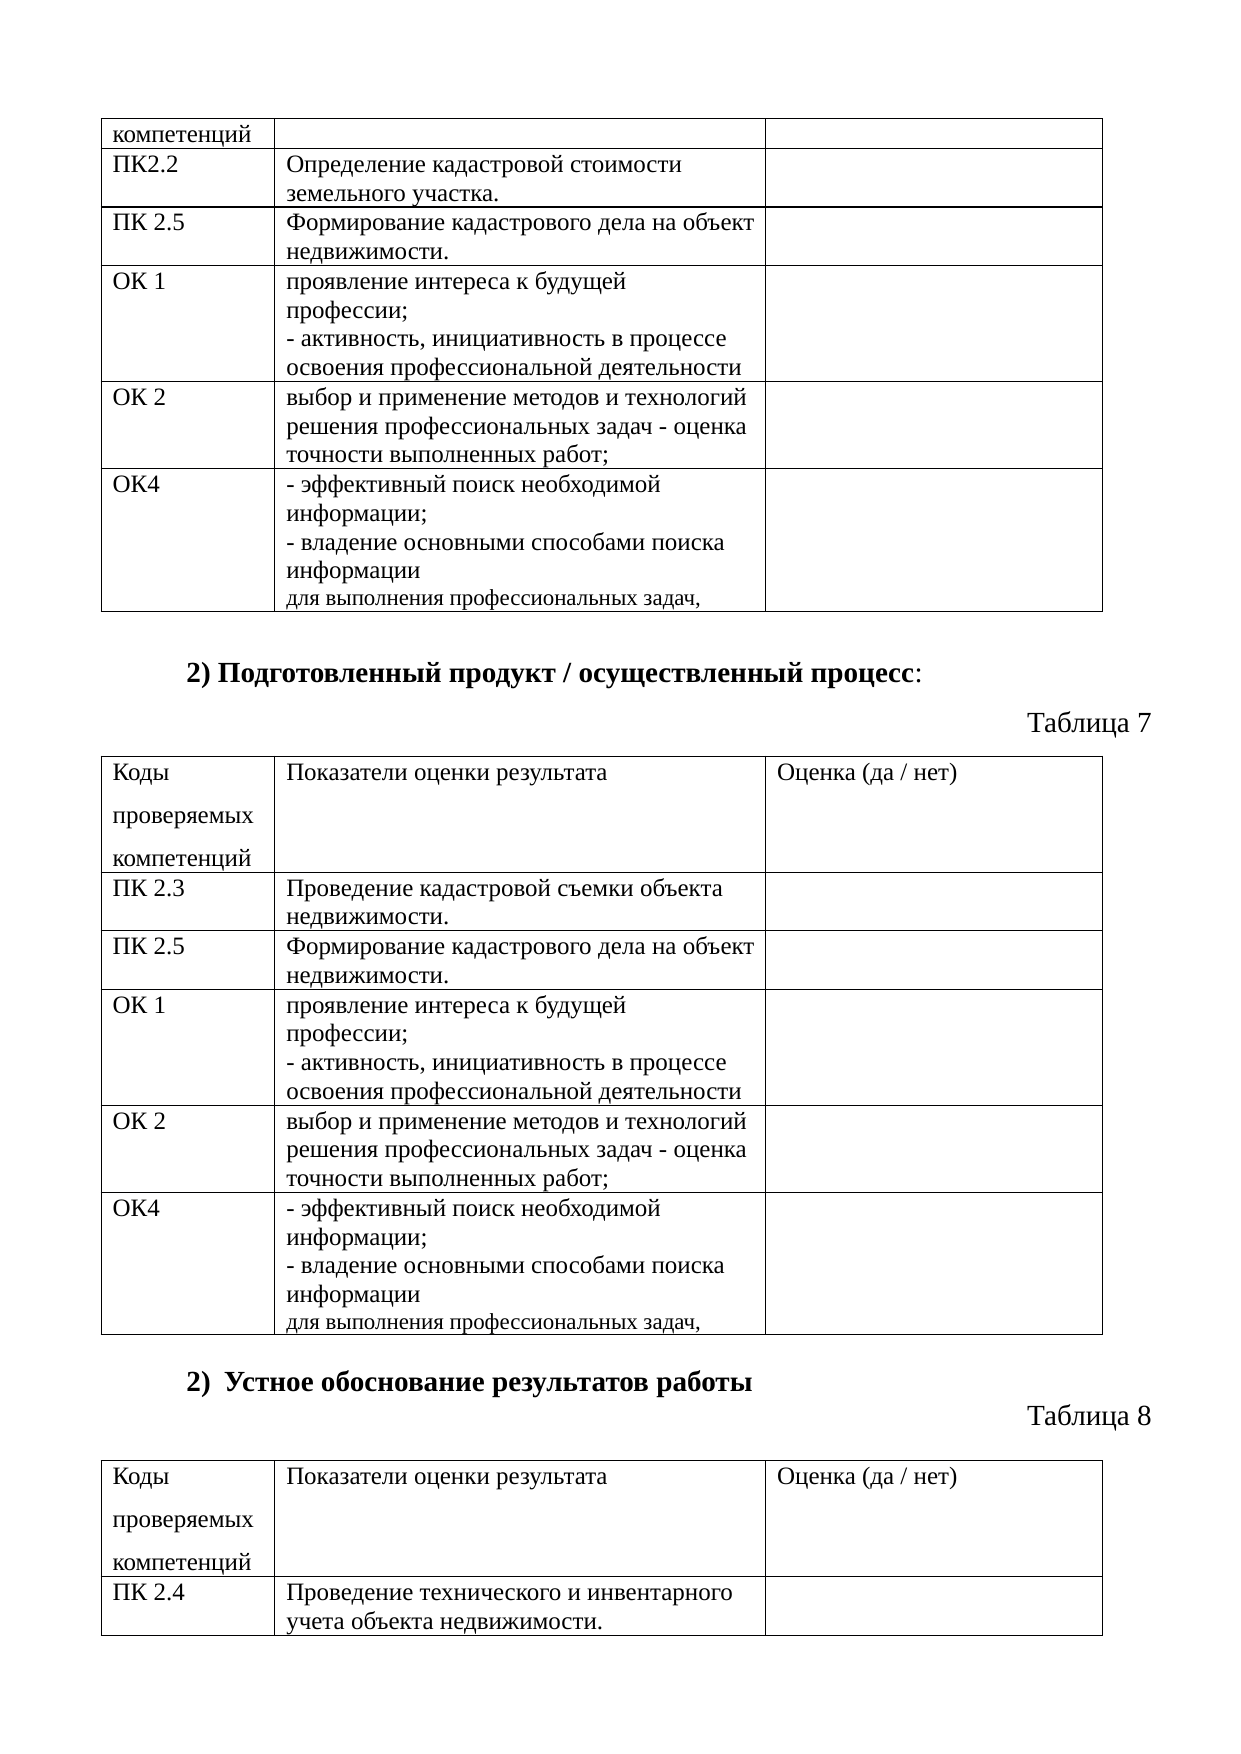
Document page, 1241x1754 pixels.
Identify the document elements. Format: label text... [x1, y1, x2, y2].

table_cell - эффективный поиск необходимой информации; - владение основными способами поиска информации для выполнения профессиональных задач, [275, 1193, 765, 1334]
table_header компетенций [102, 119, 274, 148]
table_cell ОК 1 [102, 266, 274, 381]
table_cell Формирование кадастрового дела на объект недвижимости. [275, 208, 765, 265]
table_cell [766, 1577, 1102, 1634]
table_cell - эффективный поиск необходимой информации; - владение основными способами поиска информации для выполнения профессиональных задач, [275, 469, 765, 611]
table_cell Проведение технического и инвентарного учета объекта недвижимости. [275, 1577, 765, 1634]
table_cell [766, 149, 1102, 206]
table_header Показатели оценки результата [275, 757, 765, 872]
table_cell [766, 931, 1102, 989]
table_header Коды проверяемых компетенций [102, 757, 274, 872]
table_header [766, 119, 1102, 148]
table_cell [766, 469, 1102, 611]
table_cell проявление интереса к будущей профессии; - активность, инициативность в процессе освоения профессиональной деятельности [275, 990, 765, 1105]
table_header Коды проверяемых компетенций [102, 1461, 274, 1576]
text 2) Подготовленный продукт / осуществленный процесс: [112, 655, 1152, 688]
list Устное обоснование результатов работы [186, 1364, 1152, 1398]
table_cell ПК2.2 [102, 149, 274, 206]
table_cell [766, 1193, 1102, 1334]
table_cell [766, 266, 1102, 381]
table_cell [766, 990, 1102, 1105]
text Таблица 8 [224, 1398, 1152, 1431]
table_cell проявление интереса к будущей профессии; - активность, инициативность в процессе освоения профессиональной деятельности [275, 266, 765, 381]
table_cell выбор и применение методов и технологий решения профессиональных задач - оценка точности выполненных работ; [275, 382, 765, 468]
table_cell ПК 2.5 [102, 208, 274, 265]
table_cell Формирование кадастрового дела на объект недвижимости. [275, 931, 765, 989]
table_header Оценка (да / нет) [766, 757, 1102, 872]
table_cell ПК 2.4 [102, 1577, 274, 1634]
table_cell ОК4 [102, 1193, 274, 1334]
table_cell Определение кадастровой стоимости земельного участка. [275, 149, 765, 206]
text Таблица 7 [112, 705, 1152, 739]
table_cell ОК 2 [102, 382, 274, 468]
table_cell ПК 2.5 [102, 931, 274, 989]
table_header Показатели оценки результата [275, 1461, 765, 1576]
table_cell [766, 382, 1102, 468]
table_header Оценка (да / нет) [766, 1461, 1102, 1576]
table_cell ОК 1 [102, 990, 274, 1105]
table_cell Проведение кадастровой съемки объекта недвижимости. [275, 873, 765, 930]
table_cell ОК4 [102, 469, 274, 611]
table_cell [766, 1106, 1102, 1192]
table_cell выбор и применение методов и технологий решения профессиональных задач - оценка точности выполненных работ; [275, 1106, 765, 1192]
table_cell ПК 2.3 [102, 873, 274, 930]
table_cell [766, 873, 1102, 930]
table_cell ОК 2 [102, 1106, 274, 1192]
table_header [275, 119, 765, 148]
table_cell [766, 208, 1102, 265]
